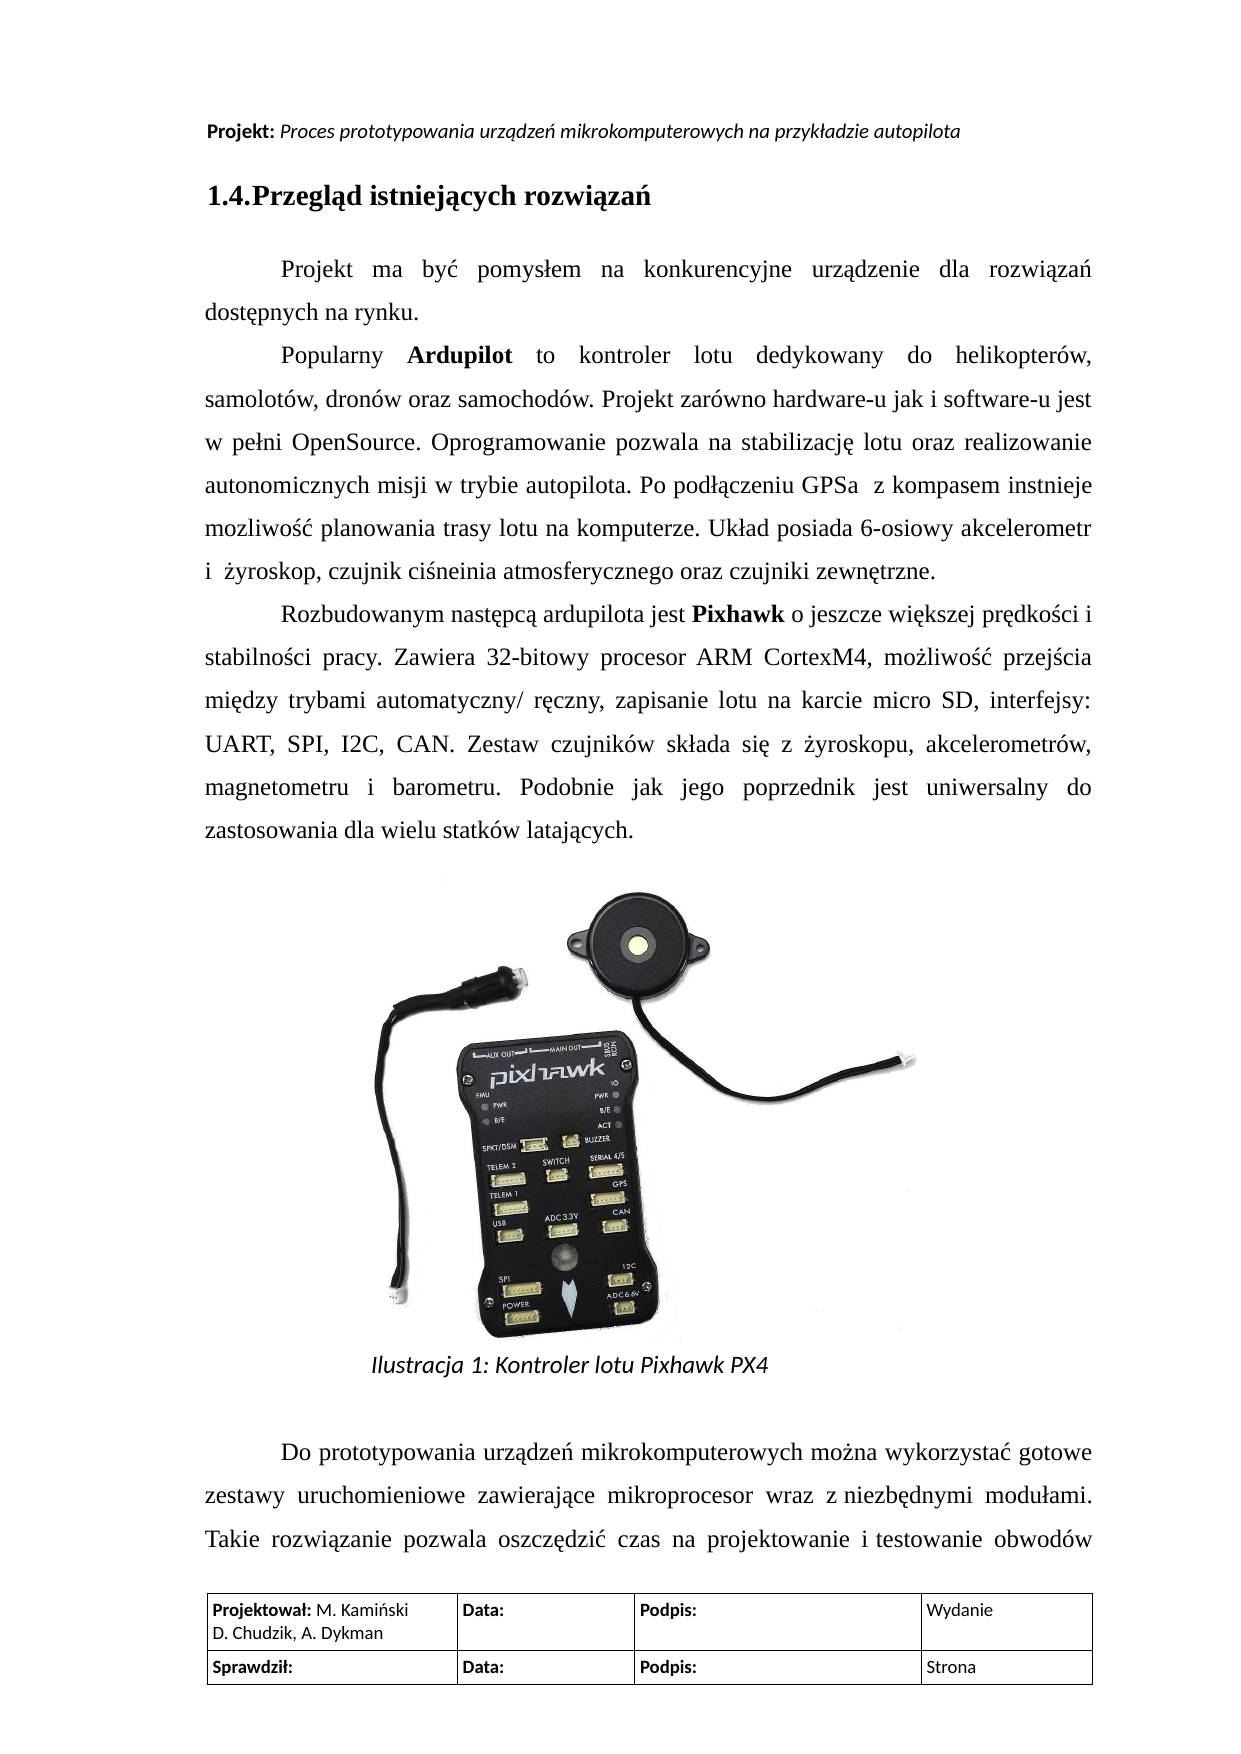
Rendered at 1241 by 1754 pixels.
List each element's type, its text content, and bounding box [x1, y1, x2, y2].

text Ilustracja 1: Kontroler lotu Pixhawk PX4 [371, 1341, 928, 1380]
text Do prototypowania urządzeń mikrokomputerowych można wykorzystać gotowe zestawy uruchomieniowe zawierające mikroprocesor wraz z niezbędnymi modułami. Takie rozwiązanie pozwala oszczędzić czas na projektowanie i testowanie obwodów [204, 1437, 1092, 1552]
picture [370, 870, 929, 1341]
subtitle Przegląd istniejących rozwiązań [207, 178, 1092, 211]
text Rozbudowanym następcą ardupilota jest Pixhawk o jeszcze większej prędkości i stabilności pracy. Zawiera 32-bitowy procesor ARM CortexM4, możliwość przejścia między trybami automatyczny/ ręczny, zapisanie lotu na karcie micro SD, interfejsy: UART, SPI, I2C, CAN. Zestaw czujników składa się z żyroskopu, akcelerometrów, magnetometru i barometru. Podobnie jak jego poprzednik jest uniwersalny do zastosowania dla wielu statków latających. [204, 599, 1092, 844]
text Popularny Ardupilot to kontroler lotu dedykowany do helikopterów, samolotów, dronów oraz samochodów. Projekt zarówno hardware-u jak i software-u jest w pełni OpenSource. Oprogramowanie pozwala na stabilizację lotu oraz realizowanie autonomicznych misji w trybie autopilota. Po podłączeniu GPSa z kompasem instnieje mozliwość planowania trasy lotu na komputerze. Układ posiada 6-osiowy akcelerometr i żyroskop, czujnik ciśneinia atmosferycznego oraz czujniki zewnętrzne. [204, 341, 1092, 585]
text Projekt ma być pomysłem na konkurencyjne urządzenie dla rozwiązań dostępnych na rynku. [204, 254, 1092, 326]
